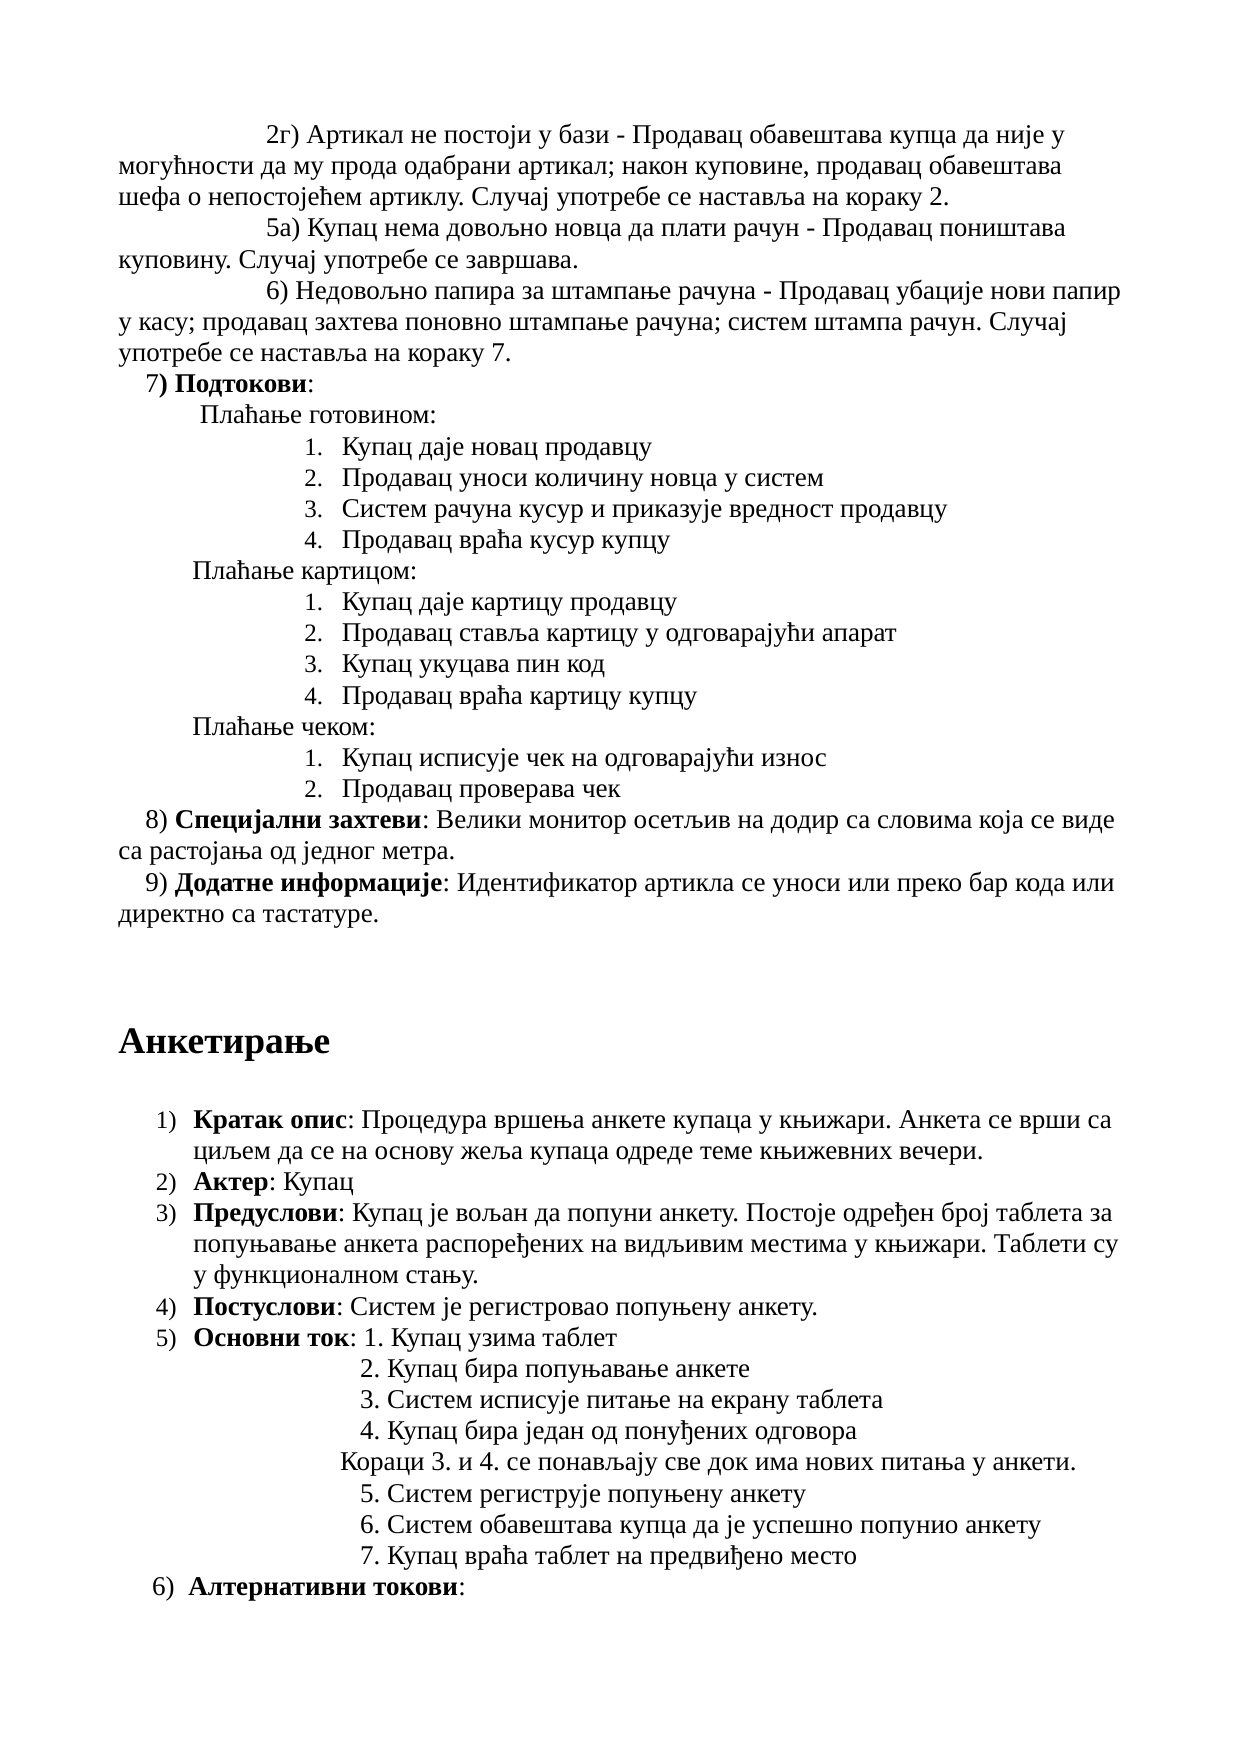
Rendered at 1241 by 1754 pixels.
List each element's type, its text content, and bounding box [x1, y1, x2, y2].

list Купац укуцава пин код [304, 648, 1122, 679]
text Плаћање чеком: [118, 710, 1122, 741]
text 3. Систем исписује питање на екрану таблета [340, 1383, 1122, 1414]
text 8) Специјални захтеви: Велики монитор осетљив на додир са словима која се виде са растојања од једног метра. [118, 803, 1122, 866]
list Продавац уноси количину новца у систем [304, 461, 1122, 492]
text 7. Купац враћа таблет на предвиђено место [340, 1539, 1122, 1570]
text Анкетирање [118, 1019, 1122, 1062]
text Плаћање картицом: [118, 554, 1122, 585]
list Постуслови: Систем је регистровао попуњену анкету. [156, 1290, 1122, 1321]
list Купац даје новац продавцу [304, 429, 1122, 461]
text 5. Систем региструје попуњену анкету [340, 1477, 1122, 1508]
text 7) Подтокови: [118, 367, 1122, 398]
text 6) Алтернативни токови: [118, 1570, 1122, 1601]
text 2г) Артикал не постоји у бази - Продавац обавештава купца да није у могућности да му прода одабрани артикал; након куповине, продавац обавештава шефа о непостојећем артиклу. Случај употребе се наставља на кораку 2. [118, 118, 1122, 212]
text 9) Додатне информације: Идентификатор артикла се уноси или преко бар кода или директно са тастатуре. [118, 866, 1122, 928]
text 2. Купац бира попуњавање анкете [340, 1352, 1122, 1383]
list Продавац ставља картицу у одговарајући апарат [304, 616, 1122, 648]
text Плаћање готовином: [118, 398, 1122, 429]
list Продавац проверава чек [304, 772, 1122, 803]
list Кратак опис: Процедура вршења анкете купаца у књижари. Анкета се врши са циљем да се на основу жеља купаца одреде теме књижевних вечери. [156, 1103, 1122, 1165]
text 4. Купац бира један од понуђених одговора [340, 1414, 1122, 1446]
list Систем рачуна кусур и приказује вредност продавцу [304, 492, 1122, 523]
list Купац исписује чек на одговарајући износ [304, 741, 1122, 772]
list Актер: Купац [156, 1165, 1122, 1196]
list Предуслови: Купац је вољан да попуни анкету. Постоје одређен број таблета за попуњавање анкета распоређених на видљивим местима у књижари. Таблети су у функционалном стању. [156, 1196, 1122, 1290]
text 6) Недовољно папира за штампање рачуна - Продавац убације нови папир у касу; продавац захтева поновно штампање рачуна; систем штампа рачун. Случај употребе се наставља на кораку 7. [118, 274, 1122, 367]
text 6. Систем обавештава купца да је успешно попунио анкету [340, 1508, 1122, 1539]
list Продавац враћа кусур купцу [304, 523, 1122, 554]
list Основни ток: 1. Купац узима таблет [156, 1321, 1122, 1352]
text Кораци 3. и 4. се понављају све док има нових питања у анкети. [340, 1446, 1122, 1477]
list Продавац враћа картицу купцу [304, 679, 1122, 710]
text 5а) Купац нема довољно новца да плати рачун - Продавац поништава куповину. Случај употребе се завршава. [118, 212, 1122, 274]
list Купац даје картицу продавцу [304, 585, 1122, 616]
